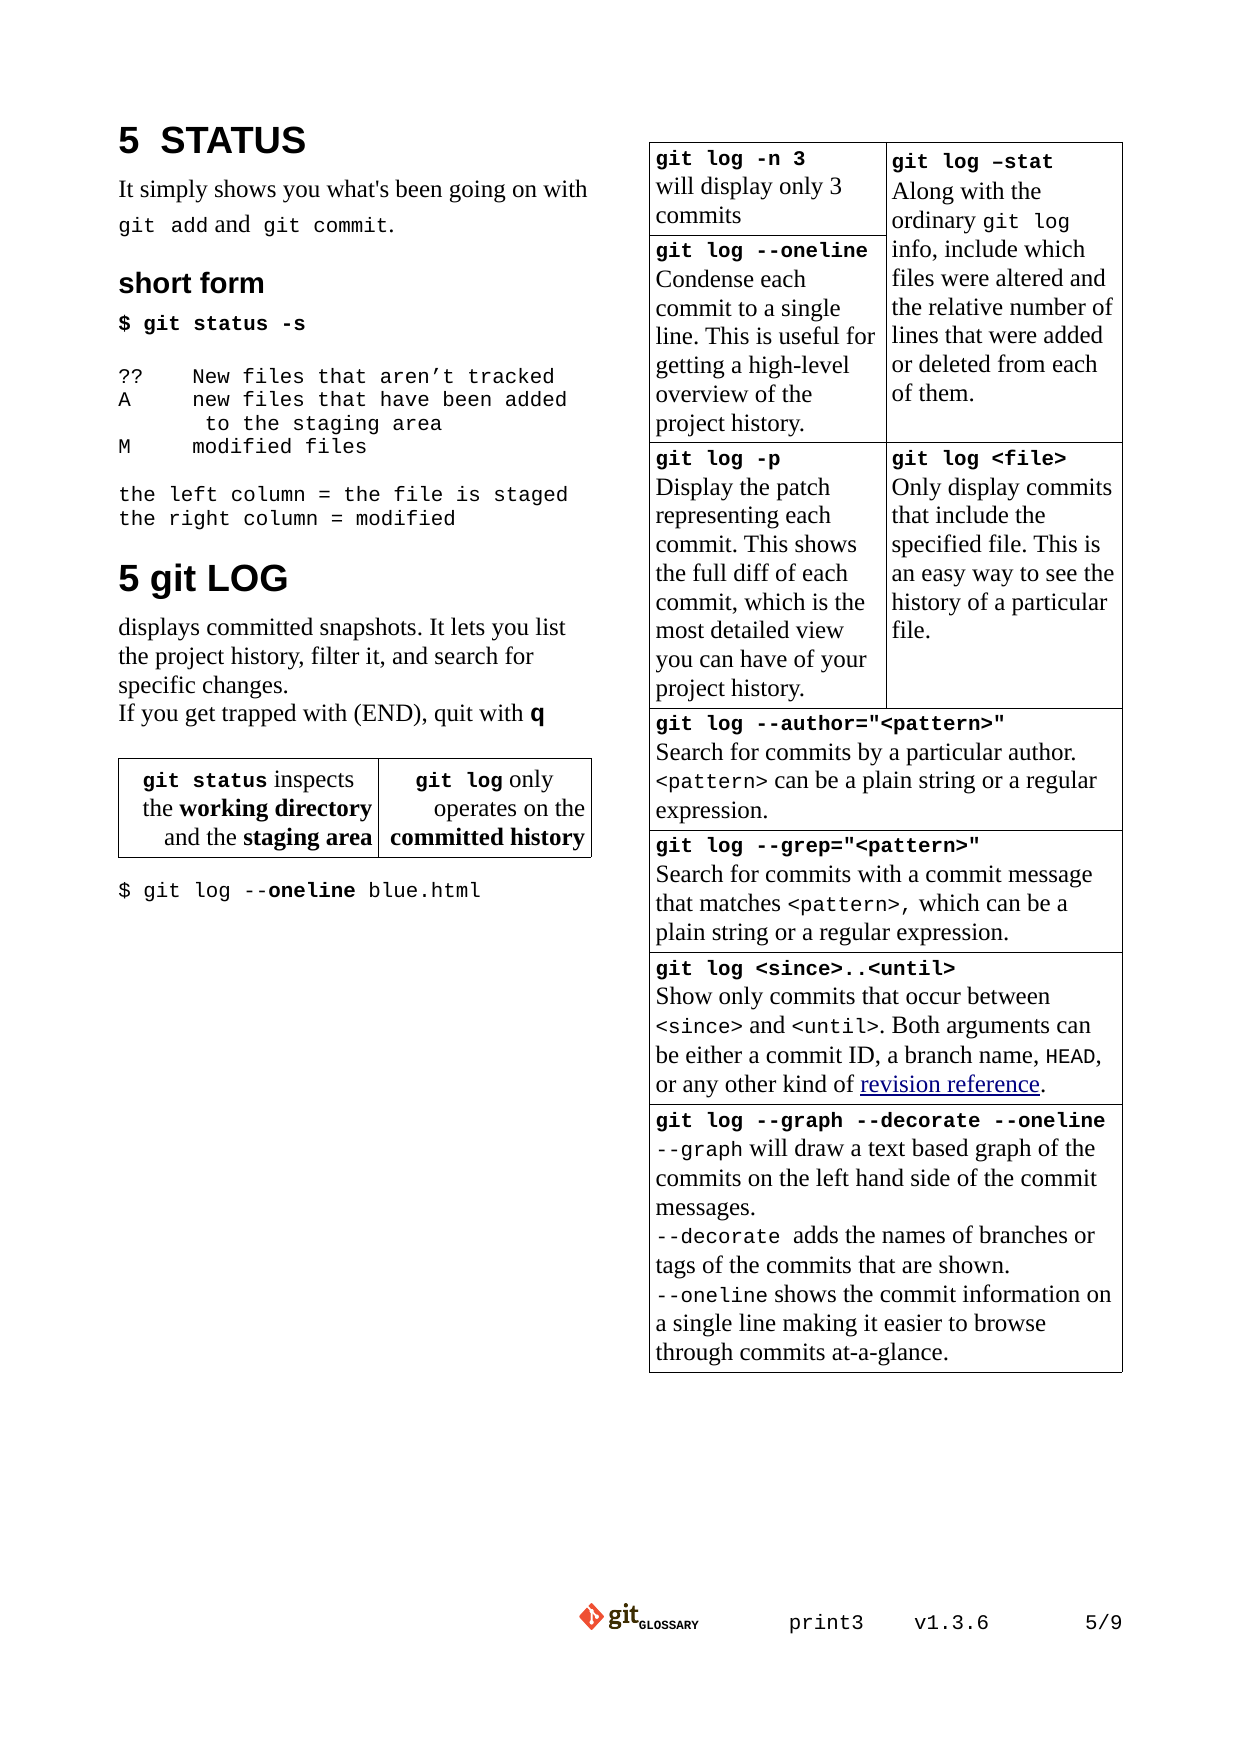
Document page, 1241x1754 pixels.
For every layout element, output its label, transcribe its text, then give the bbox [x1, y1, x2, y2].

text M modified files [118, 437, 591, 460]
text A new files that have been added to the staging area [118, 389, 591, 437]
text It simply shows you what's been going on with git add and git commit. [118, 174, 591, 239]
table_cell git log <file> Only display commits that include the specified file. This is an easy way to see the history of a particular file. [887, 443, 1122, 707]
table_cell git log -p Display the patch representing each commit. This shows the full diff of each commit, which is the most detailed view you can have of your project history. [650, 443, 886, 707]
table_cell git log --oneline Condense each commit to a single line. This is useful for getting a high-level overview of the project history. [650, 236, 886, 442]
table_cell git log --graph --decorate --oneline --graph will draw a text based graph of the commits on the left hand side of the commit messages. --decorate adds the names of branches or tags of the commits that are shown. --oneline shows the commit information on a single line making it easier to browse through commits at-a-glance. [650, 1105, 1122, 1372]
table_cell git log --grep="<pattern>" Search for commits with a commit message that matches <pattern>, which can be a plain string or a regular expression. [650, 831, 1122, 952]
table_cell git log <since>..<until> Show only commits that occur between <since> and <until>. Both arguments can be either a commit ID, a branch name, HEAD, or any other kind of revision reference. [650, 953, 1122, 1104]
subtitle 5 git LOG [118, 556, 591, 600]
table_header git log -n 3 will display only 3 commits [650, 143, 886, 234]
table_cell git log --author="<pattern>" Search for commits by a particular author. <pattern> can be a plain string or a regular expression. [650, 709, 1122, 830]
text ?? New files that aren’t tracked [118, 366, 591, 389]
text $ git status -s [118, 312, 591, 336]
subtitle short form [118, 266, 591, 300]
text the right column = modified [118, 507, 591, 531]
subtitle 5 STATUS [118, 118, 591, 162]
table_header git log –stat Along with the ordinary git log info, include which files were altered and the relative number of lines that were added or deleted from each of them. [887, 143, 1122, 442]
picture [579, 1603, 639, 1630]
table_header git log only operates on the committed history [379, 759, 591, 857]
text $ git log --oneline blue.html [118, 881, 591, 904]
text the left column = the file is staged [118, 484, 591, 507]
text displays committed snapshots. It lets you list the project history, filter it, and search for specific changes. [118, 612, 591, 698]
table_header git status inspects the working directory and the staging area [119, 759, 378, 857]
text If you get trapped with (END), quit with q [118, 698, 591, 729]
